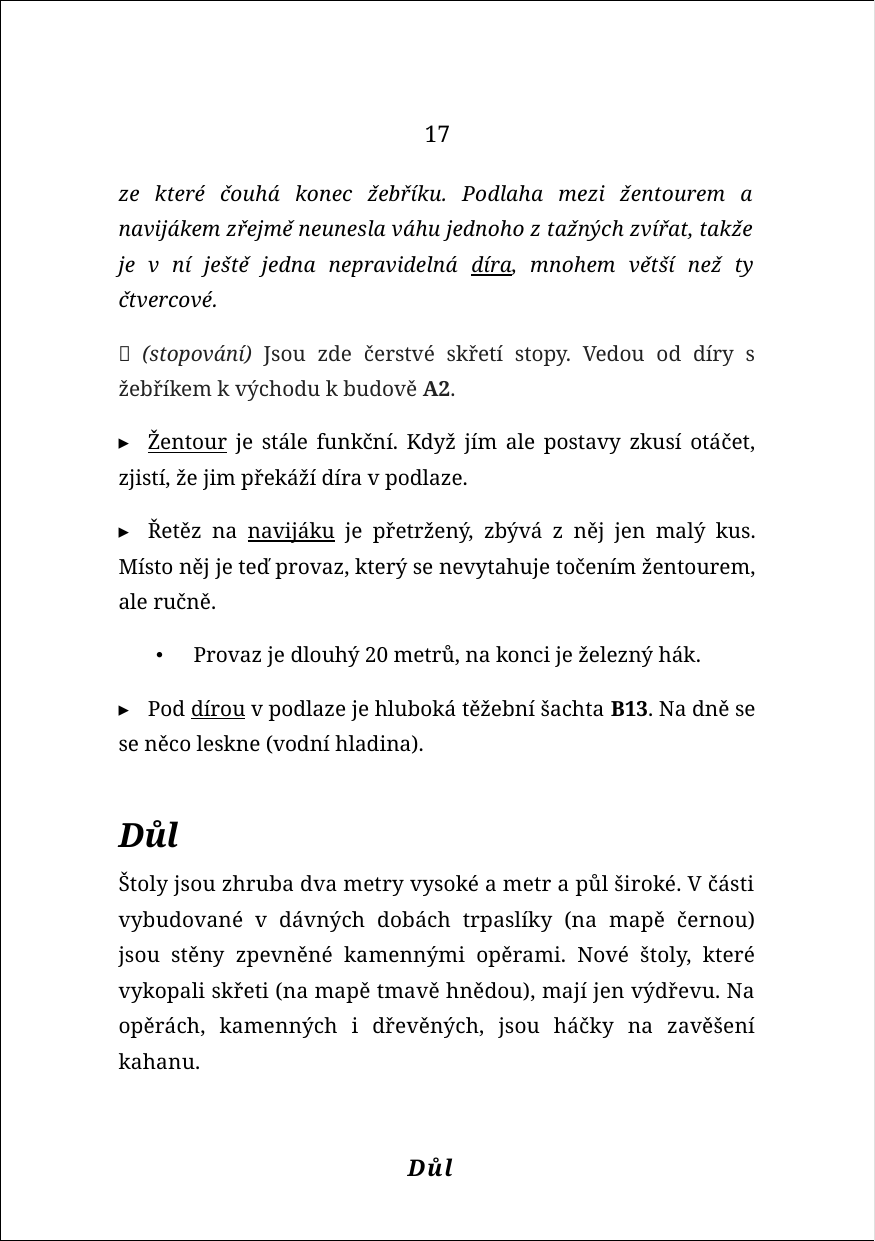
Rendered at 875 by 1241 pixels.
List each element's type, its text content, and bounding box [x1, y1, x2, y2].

subtitle Důl [118, 812, 756, 857]
text 👣 (stopování) Jsou zde čerstvé skřetí stopy. Vedou od díry s žebříkem k východu k budově A2. [118, 339, 756, 403]
text ze které čouhá konec žebříku. Podlaha mezi žentourem a navijákem zřejmě neunesla váhu jednoho z tažných zvířat, takže je v ní ještě jedna nepravidelná díra, mnohem větší než ty čtvercové. [118, 179, 756, 314]
text ▸ Pod dírou v podlaze je hluboká těžební šachta B13. Na dně se se něco leskne (vodní hladina). [118, 694, 756, 758]
text Štoly jsou zhruba dva metry vysoké a metr a půl široké. V části vybudované v dávných dobách trpaslíky (na mapě černou) jsou stěny zpevněné kamennými opěrami. Nové štoly, které vykopali skřeti (na mapě tmavě hnědou), mají jen výdřevu. Na opěrách, kamenných i dřevěných, jsou háčky na zavěšení kahanu. [118, 869, 756, 1075]
list Provaz je dlouhý 20 metrů, na konci je železný hák. [156, 641, 756, 669]
text ▸ Žentour je stále funkční. Když jím ale postavy zkusí otáčet, zjistí, že jim překáží díra v podlaze. [118, 427, 756, 491]
text ▸ Řetěz na navijáku je přetržený, zbývá z něj jen malý kus. Místo něj je teď provaz, který se nevytahuje točením žentourem, ale ručně. [118, 516, 756, 616]
